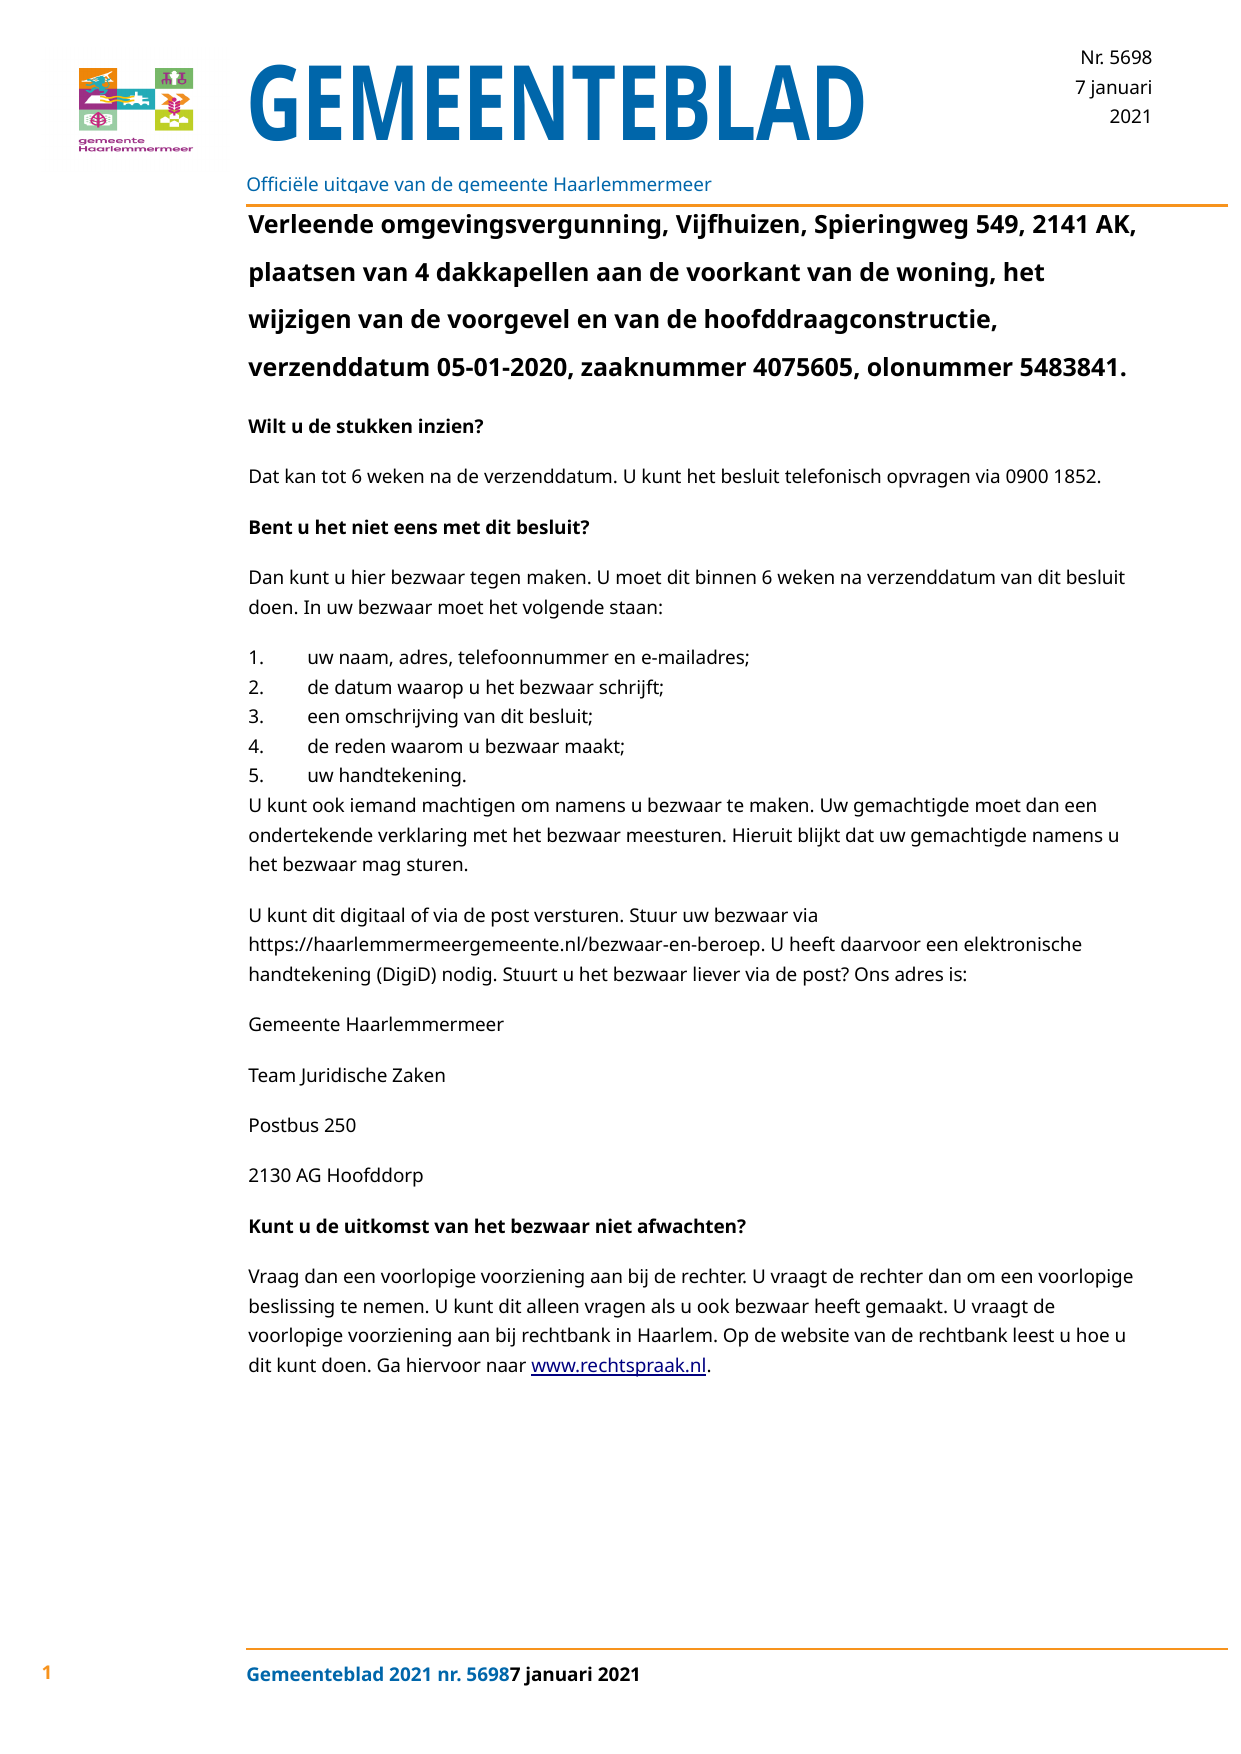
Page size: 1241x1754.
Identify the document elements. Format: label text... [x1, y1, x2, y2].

list de datum waarop u het bezwaar schrijft; [248, 674, 1152, 700]
text 2130 AG Hoofddorp [248, 1163, 1152, 1188]
text Gemeente Haarlemmermeer [248, 1011, 1152, 1037]
text Kunt u de uitkomst van het bezwaar niet afwachten? [248, 1213, 1152, 1239]
text Postbus 250 [248, 1112, 1152, 1138]
text Team Juridische Zaken [248, 1062, 1152, 1088]
text Dat kan tot 6 weken na de verzenddatum. U kunt het besluit telefonisch opvragen via 0900 1852. [248, 463, 1152, 489]
text Wilt u de stukken inzien? [248, 413, 1152, 439]
picture [41, 47, 231, 172]
text Vraag dan een voorlopige voorziening aan bij de rechter. U vraagt de rechter dan om een voorlopige beslissing te nemen. U kunt dit alleen vragen als u ook bezwaar heeft gemaakt. U vraagt de voorlopige voorziening aan bij rechtbank in Haarlem. Op de website van de rechtbank leest u hoe u dit kunt doen. Ga hiervoor naar www.rechtspraak.nl. [248, 1263, 1152, 1378]
text Dan kunt u hier bezwaar tegen maken. U moet dit binnen 6 weken na verzenddatum van dit besluit doen. In uw bezwaar moet het volgende staan: [248, 564, 1152, 620]
text U kunt ook iemand machtigen om namens u bezwaar te maken. Uw gemachtigde moet dan een ondertekende verklaring met het bezwaar meesturen. Hieruit blijkt dat uw gemachtigde namens u het bezwaar mag sturen. [248, 792, 1152, 877]
list uw naam, adres, telefoonnummer en e-mailadres; [248, 644, 1152, 670]
text U kunt dit digitaal of via de post versturen. Stuur uw bezwaar via https://haarlemmermeergemeente.nl/bezwaar-en-beroep. U heeft daarvoor een elektronische handtekening (DigiD) nodig. Stuurt u het bezwaar liever via de post? Ons adres is: [248, 902, 1152, 987]
text Bent u het niet eens met dit besluit? [248, 514, 1152, 540]
list uw handtekening. [248, 763, 1152, 788]
text Verleende omgevingsvergunning, Vijfhuizen, Spieringweg 549, 2141 AK, plaatsen van 4 dakkapellen aan de voorkant van de woning, het wijzigen van de voorgevel en van de hoofddraagconstructie, verzenddatum 05-01-2020, zaaknummer 4075605, olonummer 5483841. [248, 207, 1152, 384]
list de reden waarom u bezwaar maakt; [248, 733, 1152, 759]
list een omschrijving van dit besluit; [248, 703, 1152, 729]
